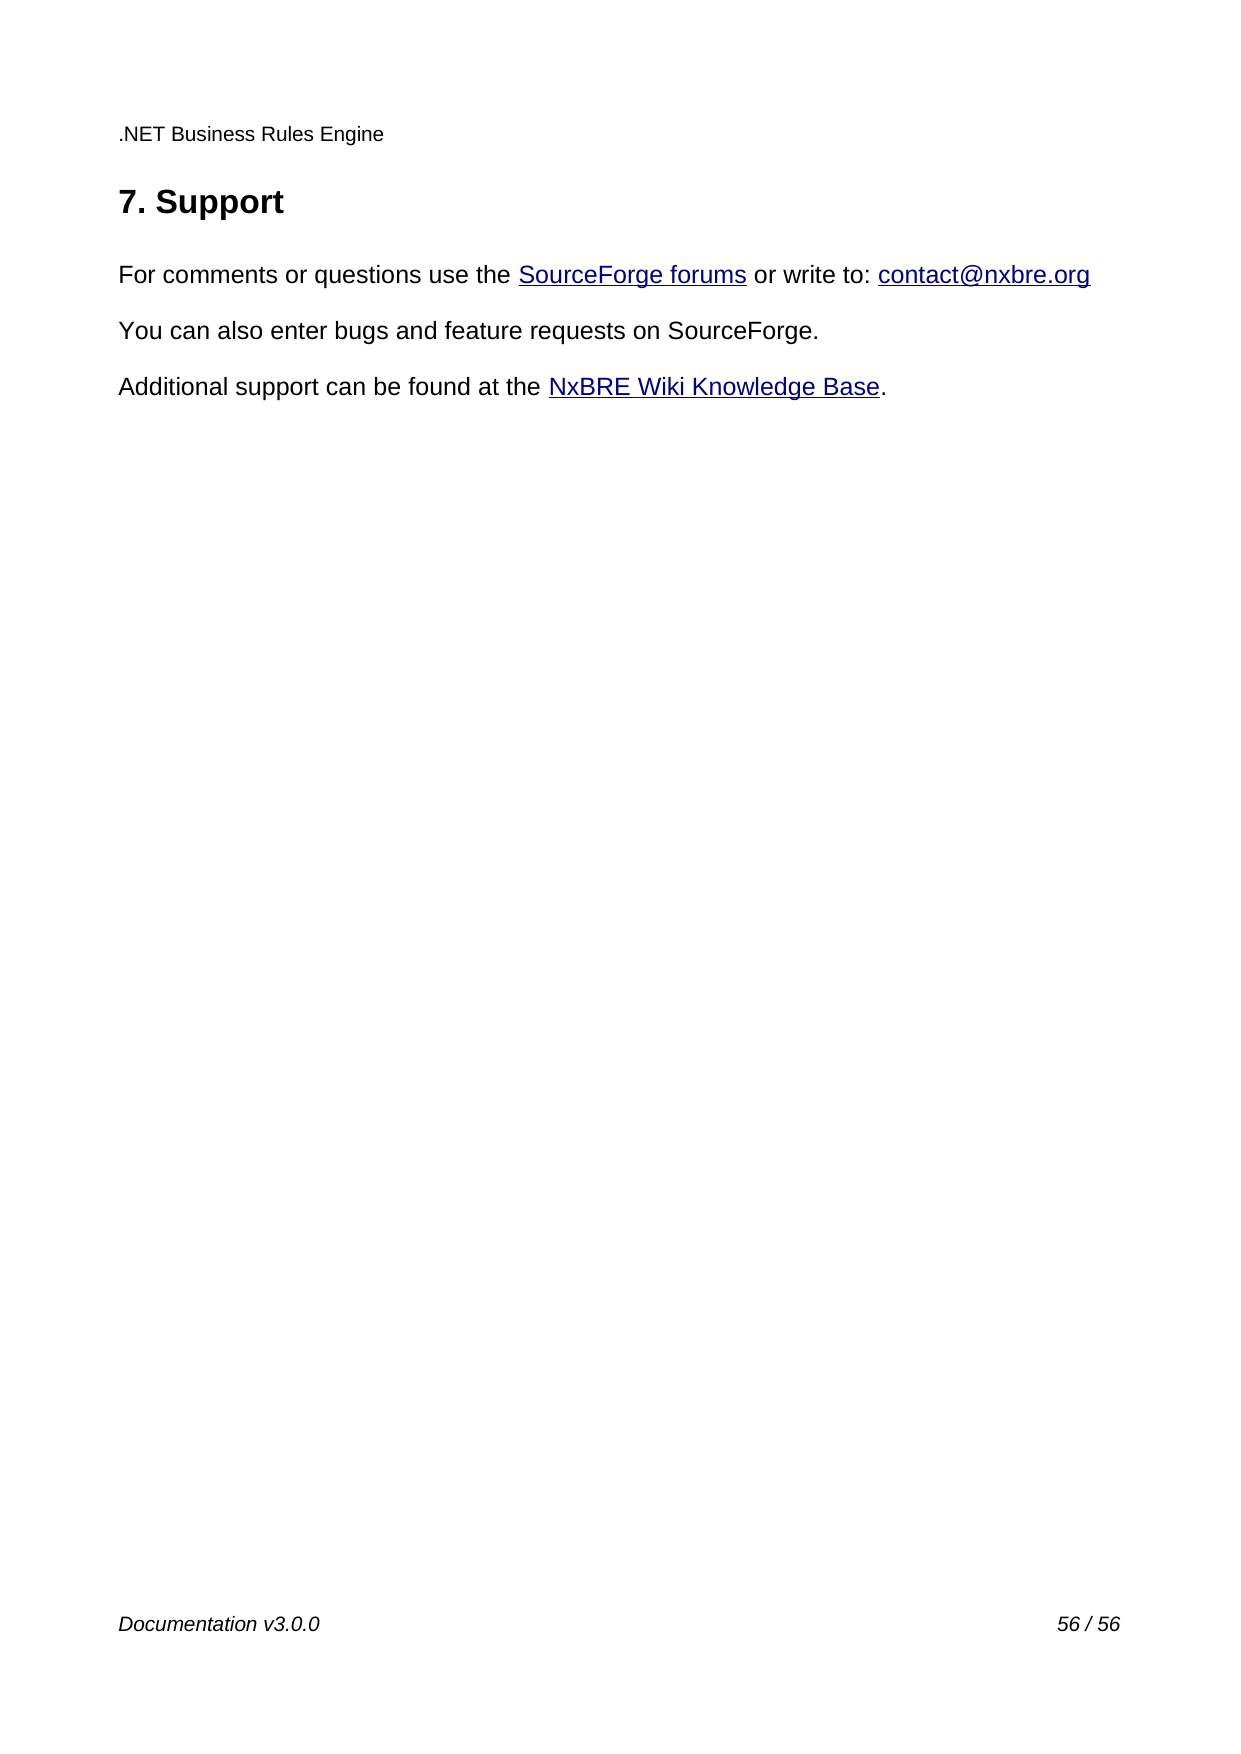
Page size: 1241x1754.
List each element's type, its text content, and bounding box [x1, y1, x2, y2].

subtitle Support [118, 183, 1124, 220]
text Additional support can be found at the NxBRE Wiki Knowledge Base. [118, 373, 1124, 401]
text For comments or questions use the SourceForge forums or write to: contact@nxbre.org [118, 261, 1124, 289]
text You can also enter bugs and feature requests on SourceForge. [118, 317, 1124, 345]
